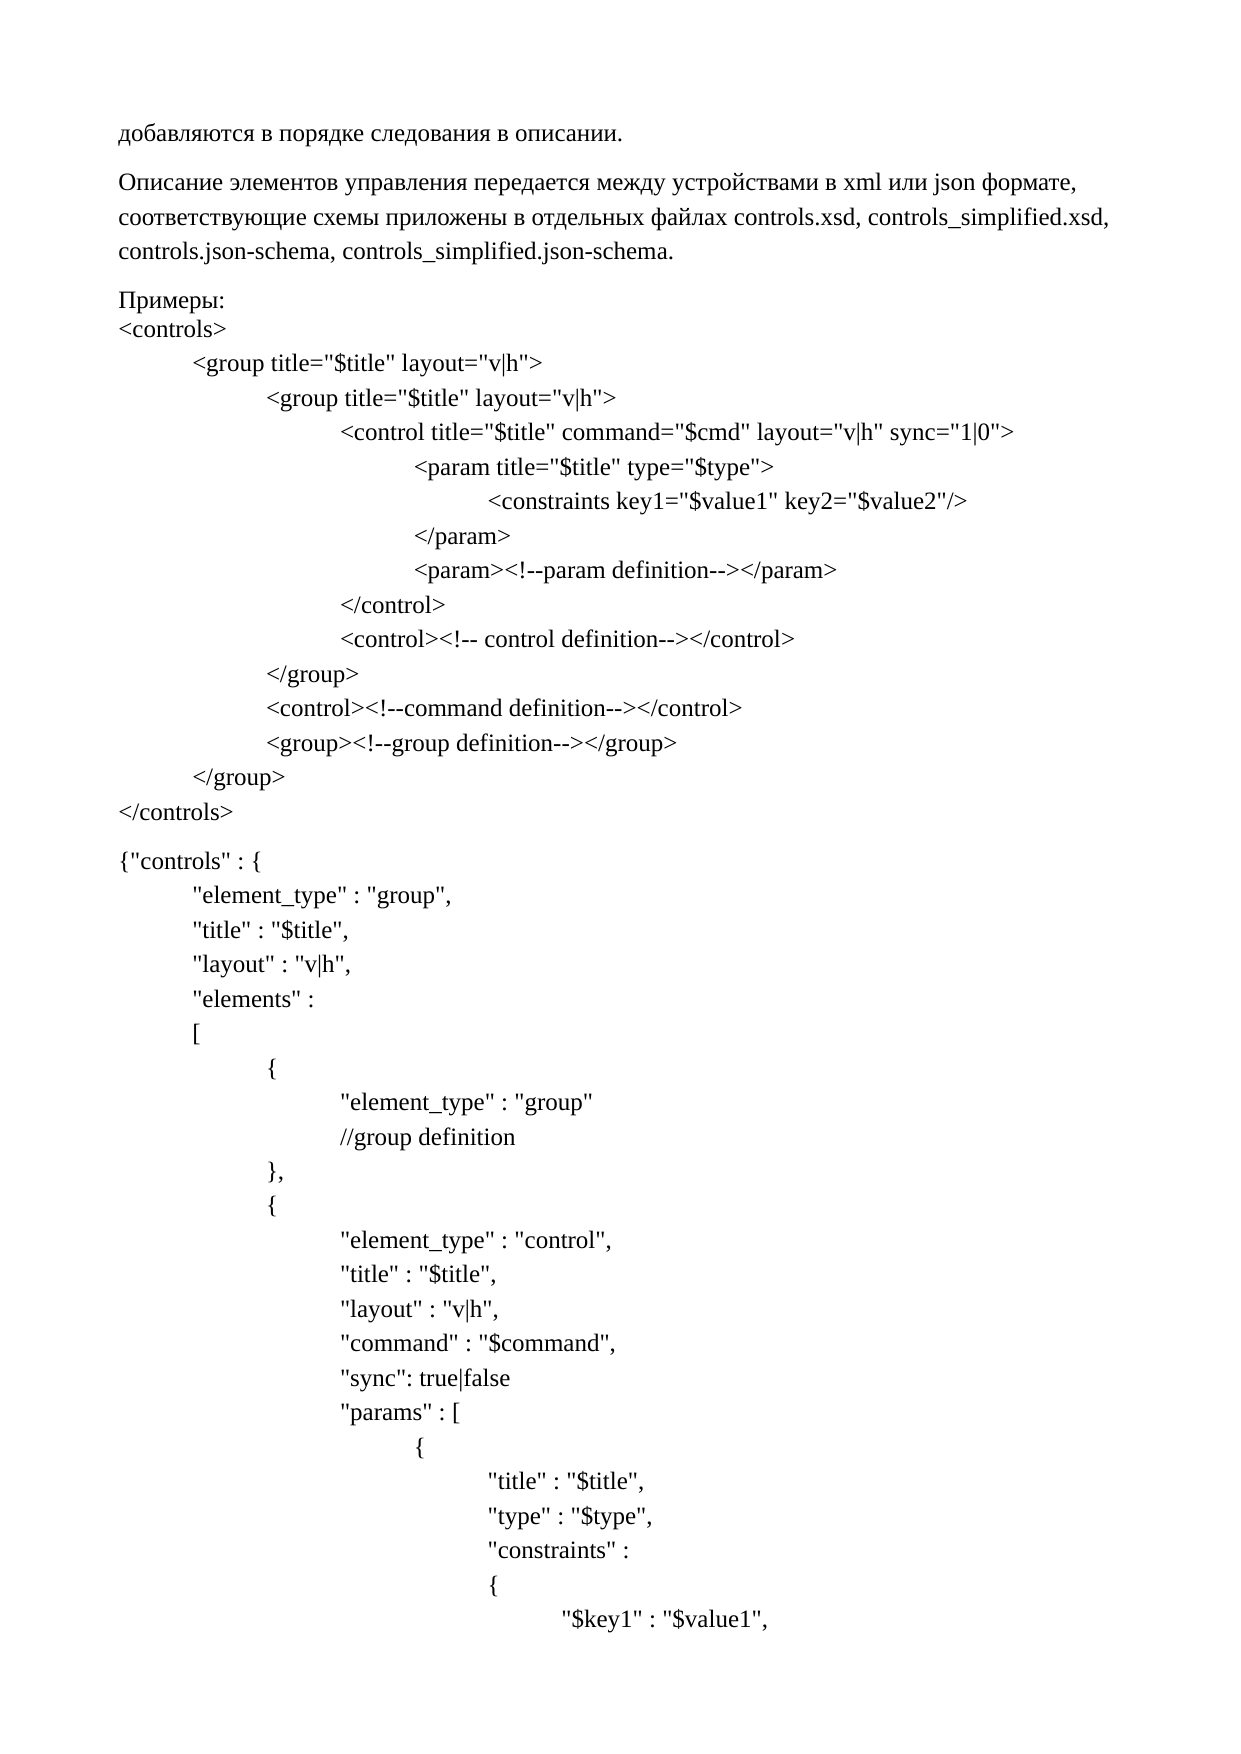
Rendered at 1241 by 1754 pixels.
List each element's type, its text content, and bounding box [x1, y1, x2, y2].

text {"controls" : { "element_type" : "group", "title" : "$title", "layout" : "v|h", "elements" : [ { "element_type" : "group" //group definition }, { "element_type" : "control", "title" : "$title", "layout" : "v|h", "command" : "$command", "sync": true|false "params" : [ { "title" : "$title", "type" : "$type", "constraints" : { "$key1" : "$value1", [118, 846, 1122, 1633]
text Описание элементов управления передается между устройствами в xml или json формате, соответствующие схемы приложены в отдельных файлах controls.xsd, controls_simplified.xsd, controls.json-schema, controls_simplified.json-schema. [118, 167, 1122, 265]
text Примеры: [118, 285, 1122, 314]
text <controls> <group title="$title" layout="v|h"> <group title="$title" layout="v|h"> <control title="$title" command="$cmd" layout="v|h" sync="1|0"> <param title="$title" type="$type"> <constraints key1="$value1" key2="$value2"/> </param> <param><!--param definition--></param> </control> <control><!-- control definition--></control> </group> <control><!--command definition--></control> <group><!--group definition--></group> </group> </controls> [118, 314, 1122, 825]
text добавляются в порядке следования в описании. [118, 118, 1122, 147]
